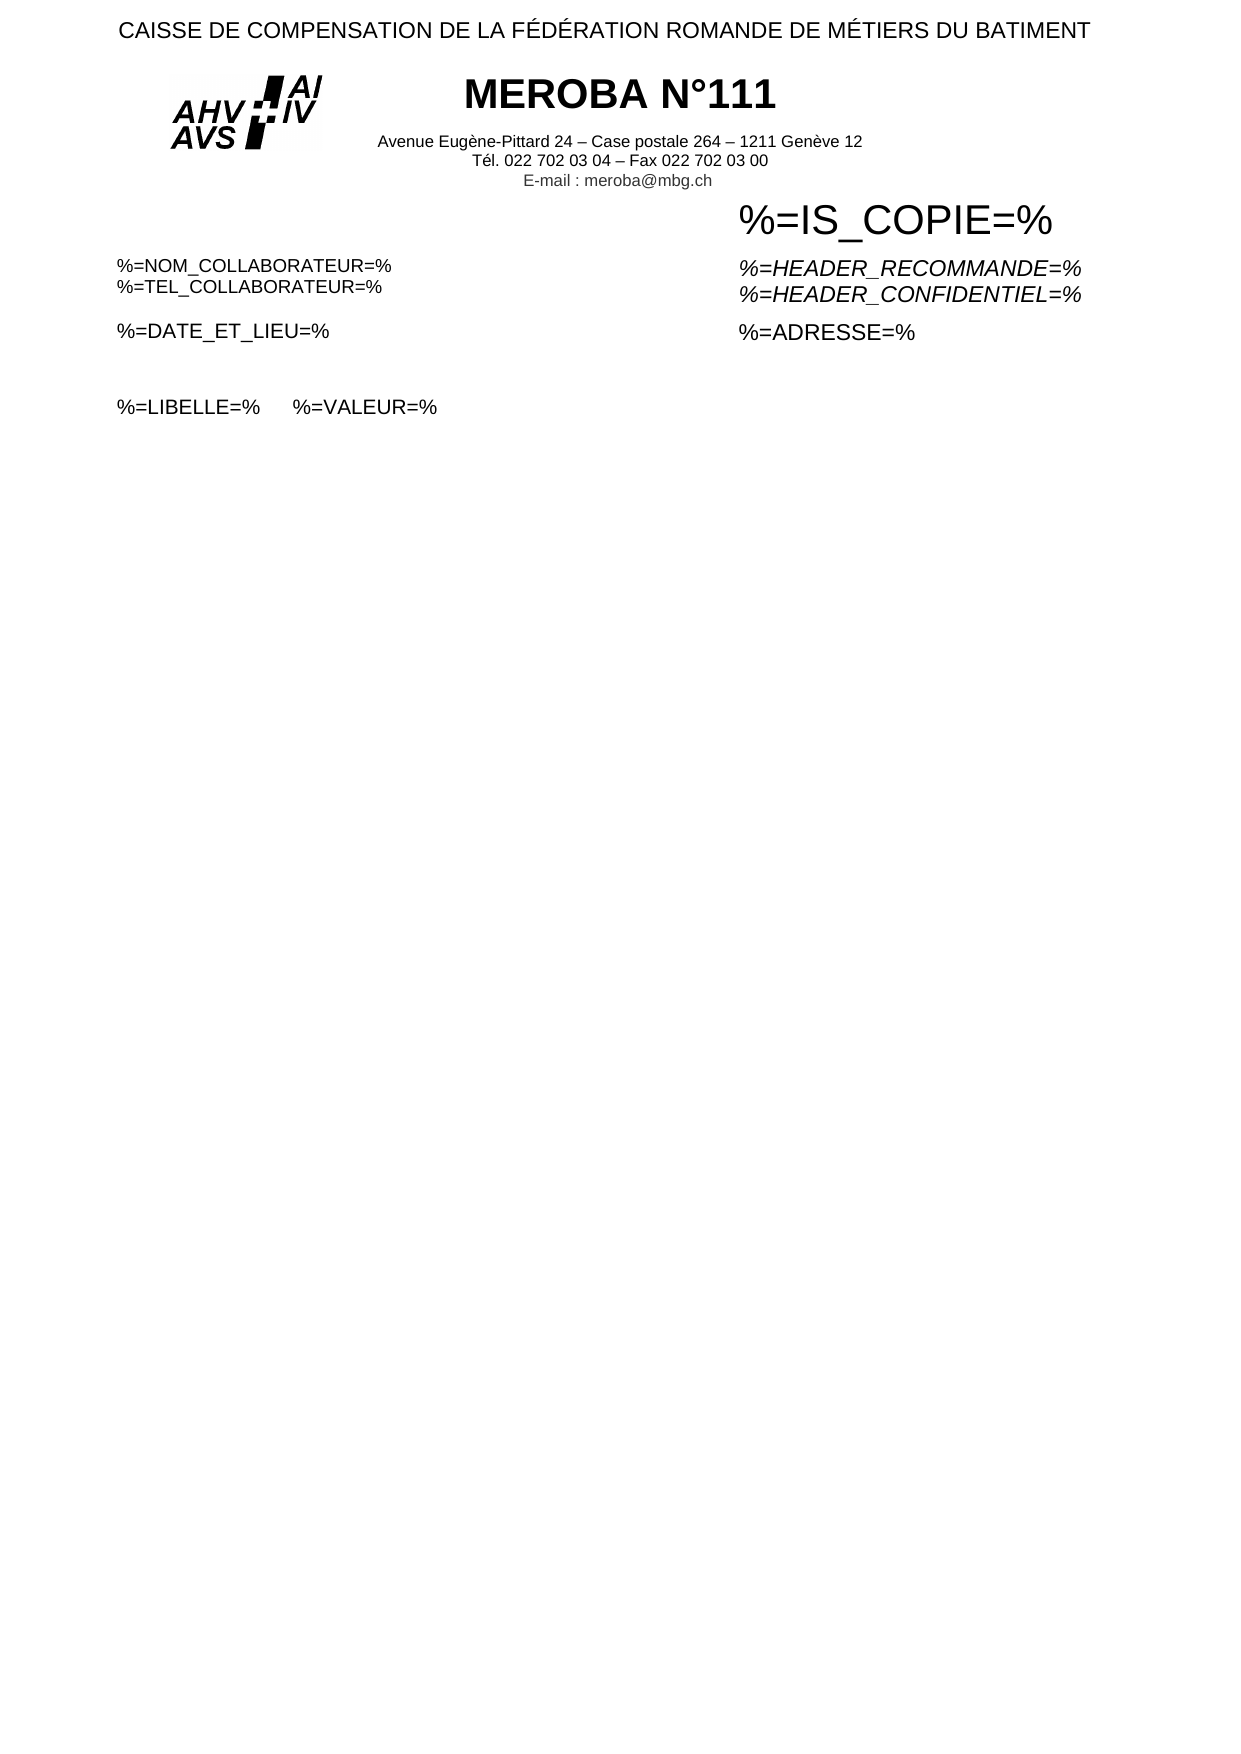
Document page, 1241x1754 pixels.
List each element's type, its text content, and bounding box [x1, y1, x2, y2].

table_header %=IS_COPIE=% [733, 190, 1122, 249]
text Tél. 022 702 03 04 – Fax 022 702 03 00 [118, 151, 1122, 170]
table_cell %=LIBELLE=% [118, 389, 294, 424]
text MEROBA N°111 [118, 70, 1122, 118]
text E-mail : meroba@mbg.ch [118, 170, 1122, 189]
text Avenue Eugène-Pittard 24 – Case postale 264 – 1211 Genève 12 [323, 132, 1122, 151]
table_cell [118, 349, 294, 389]
table_cell %=VALEUR=% [294, 389, 733, 424]
table_cell [294, 349, 733, 389]
picture [169, 74, 323, 151]
table_cell %=HEADER_RECOMMANDE=% %=HEADER_CONFIDENTIEL=% [733, 249, 1122, 313]
table_cell [294, 424, 733, 457]
text CAISSE DE COMPENSATION DE LA FÉDÉRATION ROMANDE DE MÉTIERS DU BATIMENT [118, 17, 1122, 43]
table_cell [118, 424, 294, 457]
table_header %=DATE_ET_LIEU=% [118, 313, 733, 348]
table_cell %=NOM_COLLABORATEUR=% %=TEL_COLLABORATEUR=% [118, 249, 733, 313]
table_cell %=ADRESSE=% [733, 313, 1122, 457]
table_header [118, 190, 733, 249]
